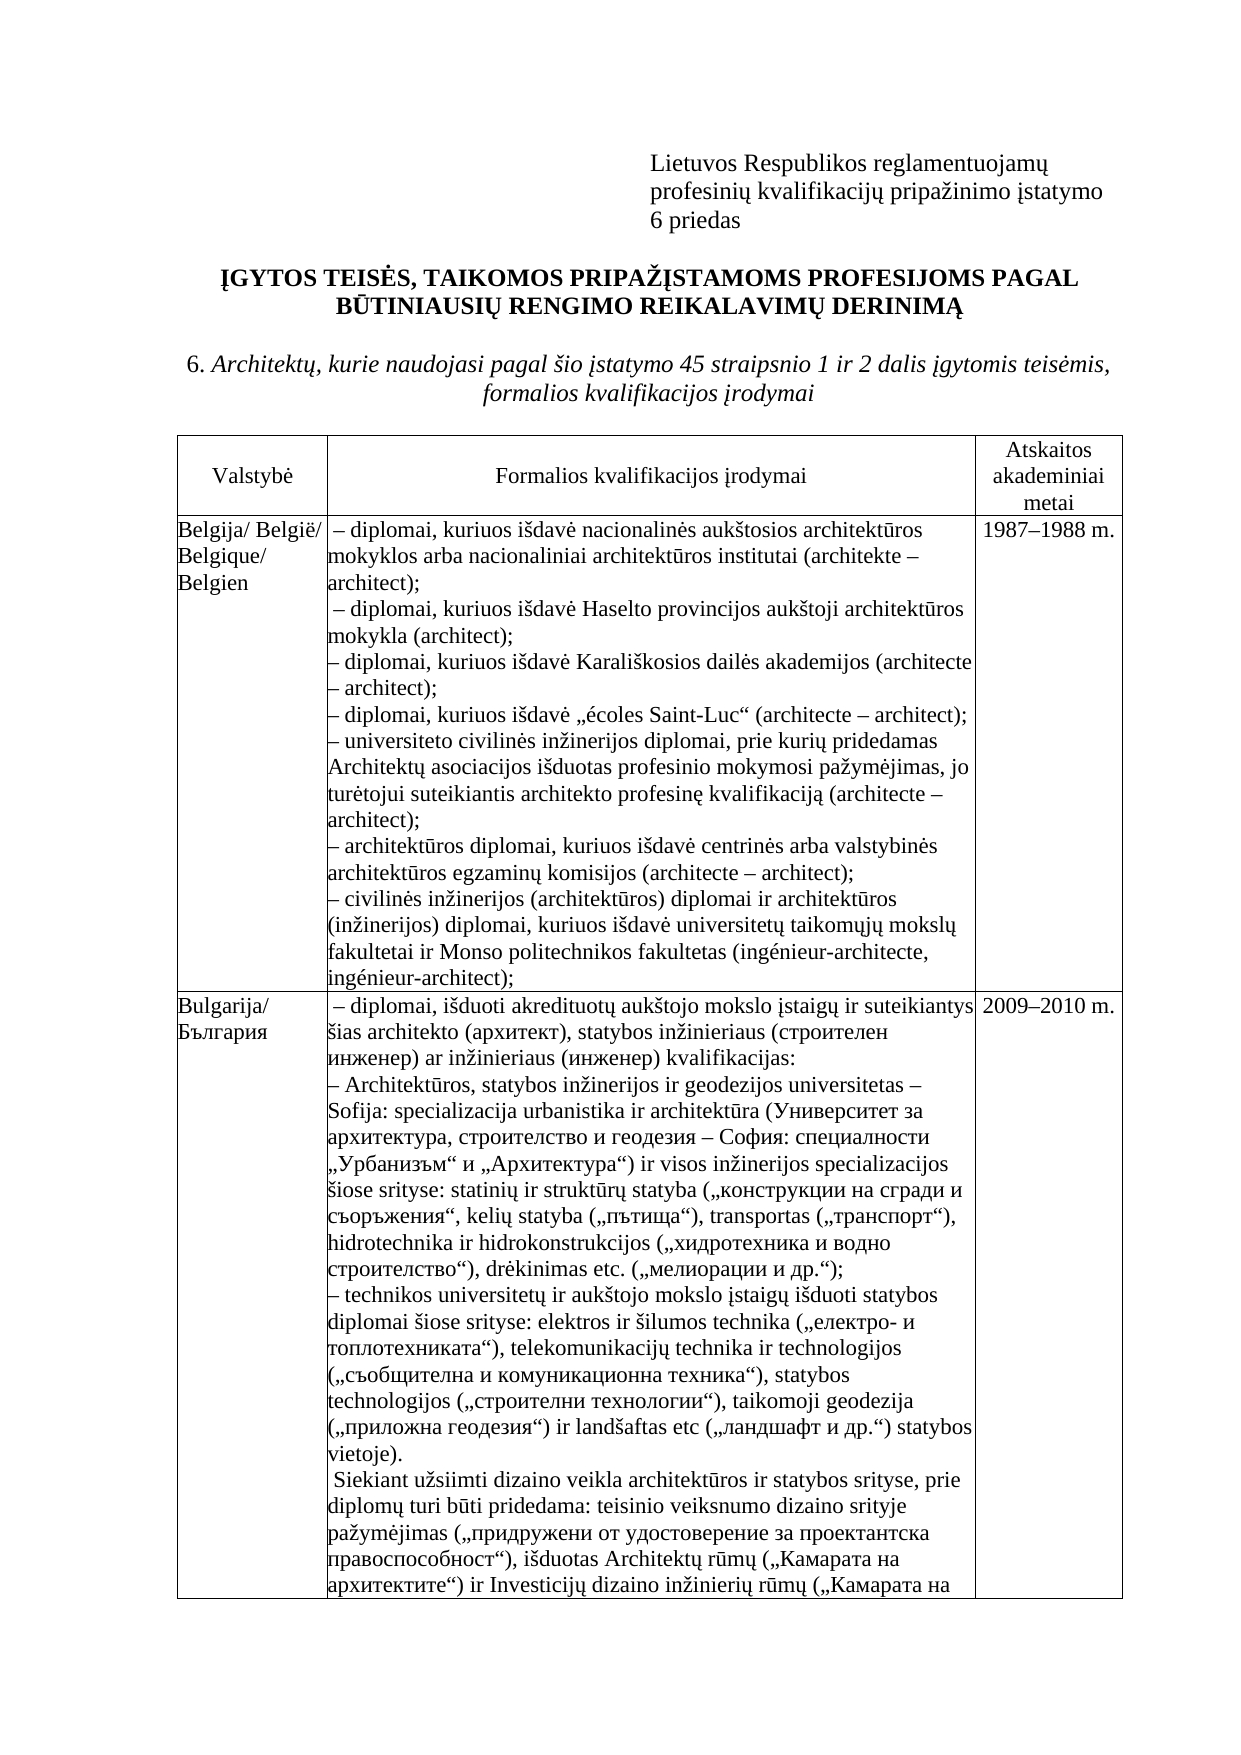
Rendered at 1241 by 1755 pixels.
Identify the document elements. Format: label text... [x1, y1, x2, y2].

table_header Atskaitos akademiniai metai [976, 436, 1122, 515]
table_cell 2009–2010 m. [976, 992, 1122, 1598]
table_cell 1987–1988 m. [976, 516, 1122, 991]
table_cell – diplomai, kuriuos išdavė nacionalinės aukštosios architektūros mokyklos arba nacionaliniai architektūros institutai (architekte – architect); – diplomai, kuriuos išdavė Haselto provincijos aukštoji architektūros mokykla (architect); – diplomai, kuriuos išdavė Karališkosios dailės akademijos (architecte – architect); – diplomai, kuriuos išdavė „écoles Saint-Luc“ (architecte – architect); – universiteto civilinės inžinerijos diplomai, prie kurių pridedamas Architektų asociacijos išduotas profesinio mokymosi pažymėjimas, jo turėtojui suteikiantis architekto profesinę kvalifikaciją (architecte – architect); – architektūros diplomai, kuriuos išdavė centrinės arba valstybinės architektūros egzaminų komisijos (architecte – architect); – civilinės inžinerijos (architektūros) diplomai ir architektūros (inžinerijos) diplomai, kuriuos išdavė universitetų taikomųjų mokslų fakultetai ir Monso politechnikos fakultetas (ingénieur-architecte, ingénieur-architect); [328, 516, 975, 991]
text profesinių kvalifikacijų pripažinimo įstatymo [650, 176, 1122, 205]
text 6 priedas [650, 205, 1122, 234]
text Lietuvos Respublikos reglamentuojamų [650, 148, 1122, 176]
text 6. Architektų, kurie naudojasi pagal šio įstatymo 45 straipsnio 1 ir 2 dalis įgytomis teisėmis, formalios kvalifikacijos įrodymai [177, 349, 1122, 406]
table_header Formalios kvalifikacijos įrodymai [328, 436, 975, 515]
table_cell Bulgarija/ България [178, 992, 327, 1598]
text ĮGYTOS TEISĖS, TAIKOMOS PRIPAŽĮSTAMOMS PROFESIJOMS PAGAL BŪTINIAUSIŲ RENGIMO REIKALAVIMŲ DERINIMĄ [177, 263, 1122, 320]
table_cell – diplomai, išduoti akredituotų aukštojo mokslo įstaigų ir suteikiantys šias architekto (архитект), statybos inžinieriaus (cтроителен инженер) ar inžinieriaus (инженер) kvalifikacijas: – Architektūros, statybos inžinerijos ir geodezijos universitetas – Sofija: specializacija urbanistika ir architektūra (Университет за архитектура, строителство и геодезия – София: специалности „Урбанизъм“ и „Архитектура“) ir visos inžinerijos specializacijos šiose srityse: statinių ir struktūrų statyba („конструкции на сгради и съоръжения“, kelių statyba („пътища“), transportas („транспорт“), hidrotechnika ir hidrokonstrukcijos („хидротехника и водно строителство“), drėkinimas etc. („мелиорации и др.“); – technikos universitetų ir aukštojo mokslo įstaigų išduoti statybos diplomai šiose srityse: elektros ir šilumos technika („електро- и топлотехниката“), telekomunikacijų technika ir technologijos („съобщителна и комуникационна техника“), statybos technologijos („строителни технологии“), taikomoji geodezija („приложна геодезия“) ir landšaftas etc („ландшафт и др.“) statybos vietoje). Siekiant užsiimti dizaino veikla architektūros ir statybos srityse, prie diplomų turi būti pridedama: teisinio veiksnumo dizaino srityje pažymėjimas („придружени от удостоверение за проектантска правоспособност“), išduotas Architektų rūmų („Камарата на архитектите“) ir Investicijų dizaino inžinierių rūmų („Камарата на [328, 992, 975, 1598]
table_header Valstybė [178, 436, 327, 515]
table_cell Belgija/ België/ Belgique/ Belgien [178, 516, 327, 991]
